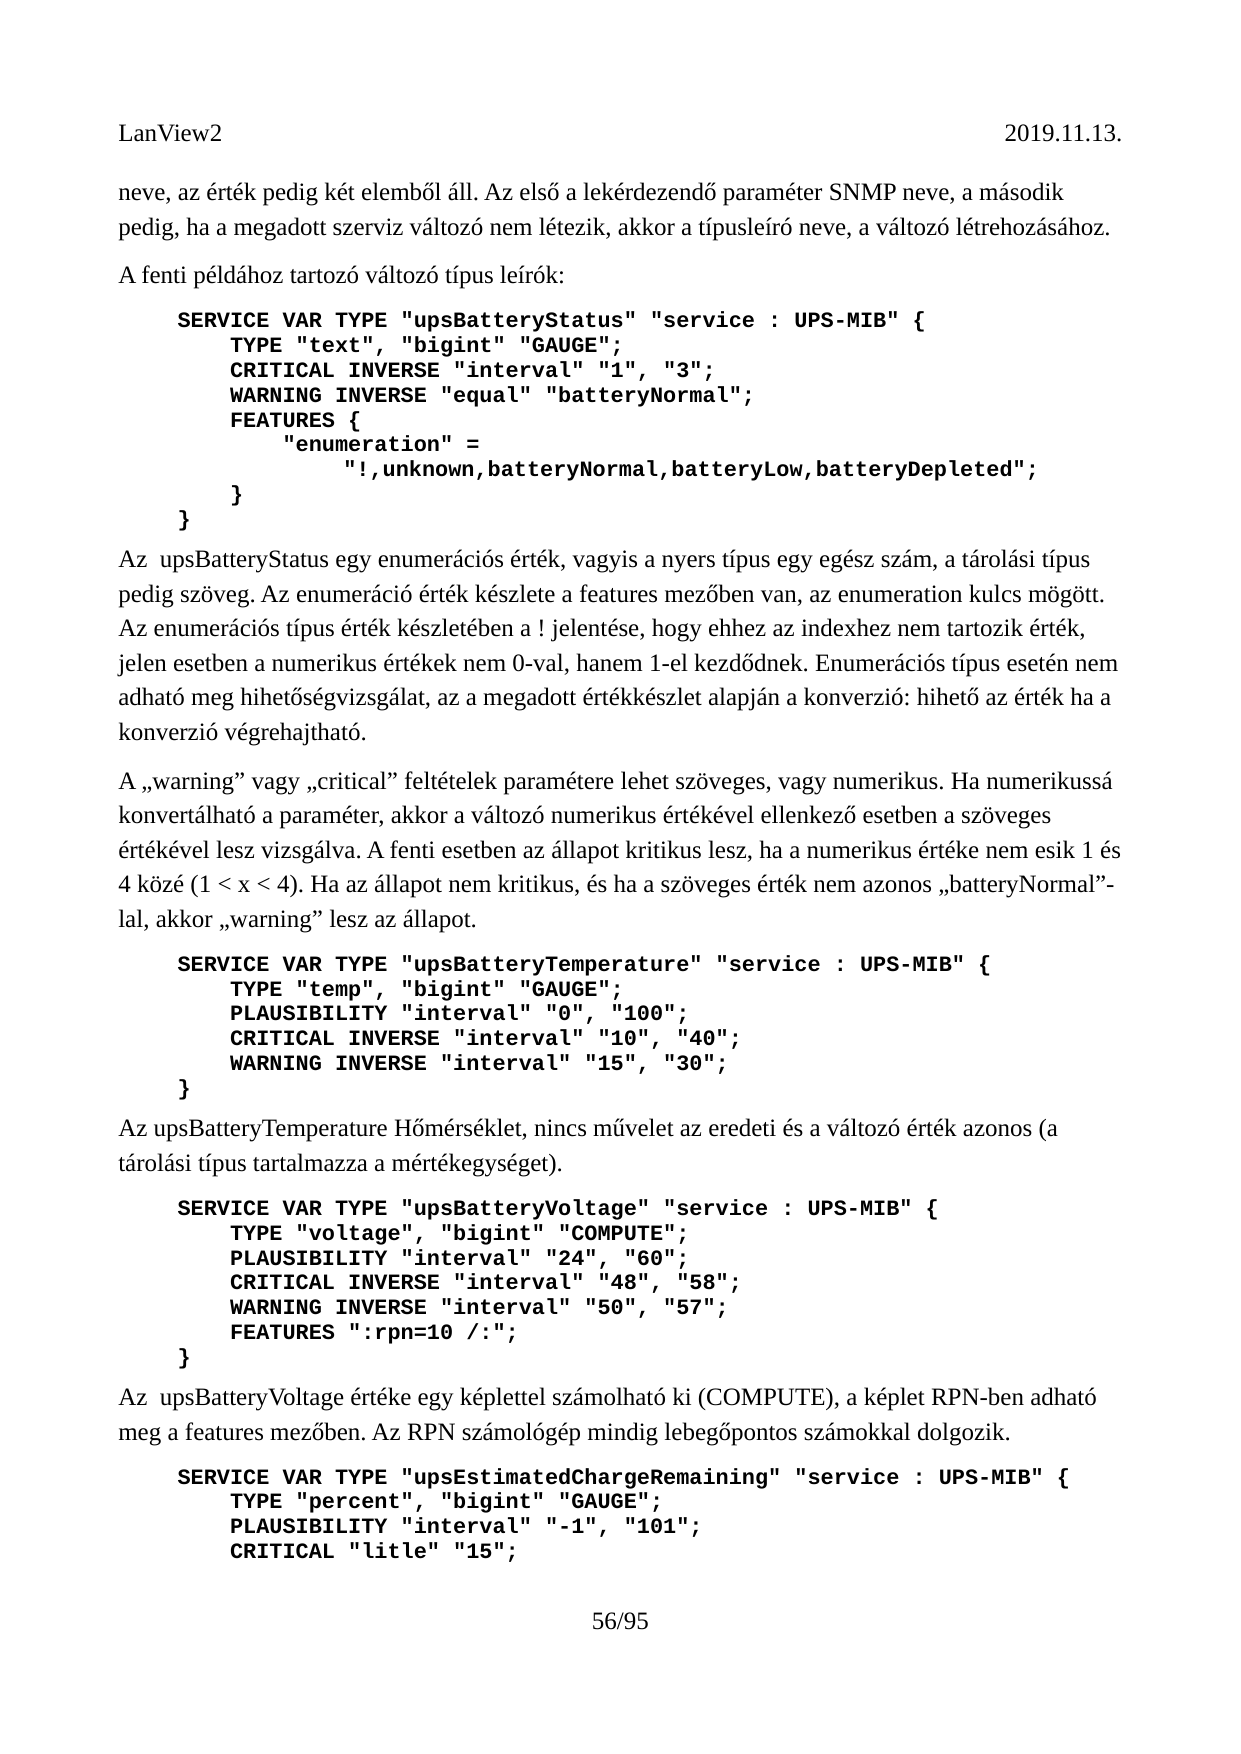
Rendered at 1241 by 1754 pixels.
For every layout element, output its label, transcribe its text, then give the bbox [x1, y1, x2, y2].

text A fenti példához tartozó változó típus leírók: [118, 261, 1122, 289]
text SERVICE VAR TYPE "upsEstimatedChargeRemaining" "service : UPS-MIB" { TYPE "percent", "bigint" "GAUGE"; PLAUSIBILITY "interval" "-1", "101"; CRITICAL "litle" "15"; [177, 1466, 1122, 1565]
text A „warning” vagy „critical” feltételek paramétere lehet szöveges, vagy numerikus. Ha numerikussá konvertálható a paraméter, akkor a változó numerikus értékével ellenkező esetben a szöveges értékével lesz vizsgálva. A fenti esetben az állapot kritikus lesz, ha a numerikus értéke nem esik 1 és 4 közé (1 < x < 4). Ha az állapot nem kritikus, és ha a szöveges érték nem azonos „batteryNormal”-lal, akkor „warning” lesz az állapot. [118, 766, 1122, 933]
text Az upsBatteryStatus egy enumerációs érték, vagyis a nyers típus egy egész szám, a tárolási típus pedig szöveg. Az enumeráció érték készlete a features mezőben van, az enumeration kulcs mögött. Az enumerációs típus érték készletében a ! jelentése, hogy ehhez az indexhez nem tartozik érték, jelen esetben a numerikus értékek nem 0-val, hanem 1-el kezdődnek. Enumerációs típus esetén nem adható meg hihetőségvizsgálat, az a megadott értékkészlet alapján a konverzió: hihető az érték ha a konverzió végrehajtható. [118, 544, 1122, 746]
text SERVICE VAR TYPE "upsBatteryStatus" "service : UPS-MIB" { TYPE "text", "bigint" "GAUGE"; CRITICAL INVERSE "interval" "1", "3"; WARNING INVERSE "equal" "batteryNormal"; FEATURES { "enumeration" = "!,unknown,batteryNormal,batteryLow,batteryDepleted"; } } [177, 310, 1122, 533]
text SERVICE VAR TYPE "upsBatteryVoltage" "service : UPS-MIB" { TYPE "voltage", "bigint" "COMPUTE"; PLAUSIBILITY "interval" "24", "60"; CRITICAL INVERSE "interval" "48", "58"; WARNING INVERSE "interval" "50", "57"; FEATURES ":rpn=10 /:"; } [177, 1197, 1122, 1371]
text neve, az érték pedig két elemből áll. Az első a lekérdezendő paraméter SNMP neve, a második pedig, ha a megadott szerviz változó nem létezik, akkor a típusleíró neve, a változó létrehozásához. [118, 177, 1122, 240]
text Az upsBatteryVoltage értéke egy képlettel számolható ki (COMPUTE), a képlet RPN-ben adható meg a features mezőben. Az RPN számológép mindig lebegőpontos számokkal dolgozik. [118, 1382, 1122, 1446]
text SERVICE VAR TYPE "upsBatteryTemperature" "service : UPS-MIB" { TYPE "temp", "bigint" "GAUGE"; PLAUSIBILITY "interval" "0", "100"; CRITICAL INVERSE "interval" "10", "40"; WARNING INVERSE "interval" "15", "30"; } [177, 953, 1122, 1102]
text Az upsBatteryTemperature Hőmérséklet, nincs művelet az eredeti és a változó érték azonos (a tárolási típus tartalmazza a mértékegységet). [118, 1113, 1122, 1177]
